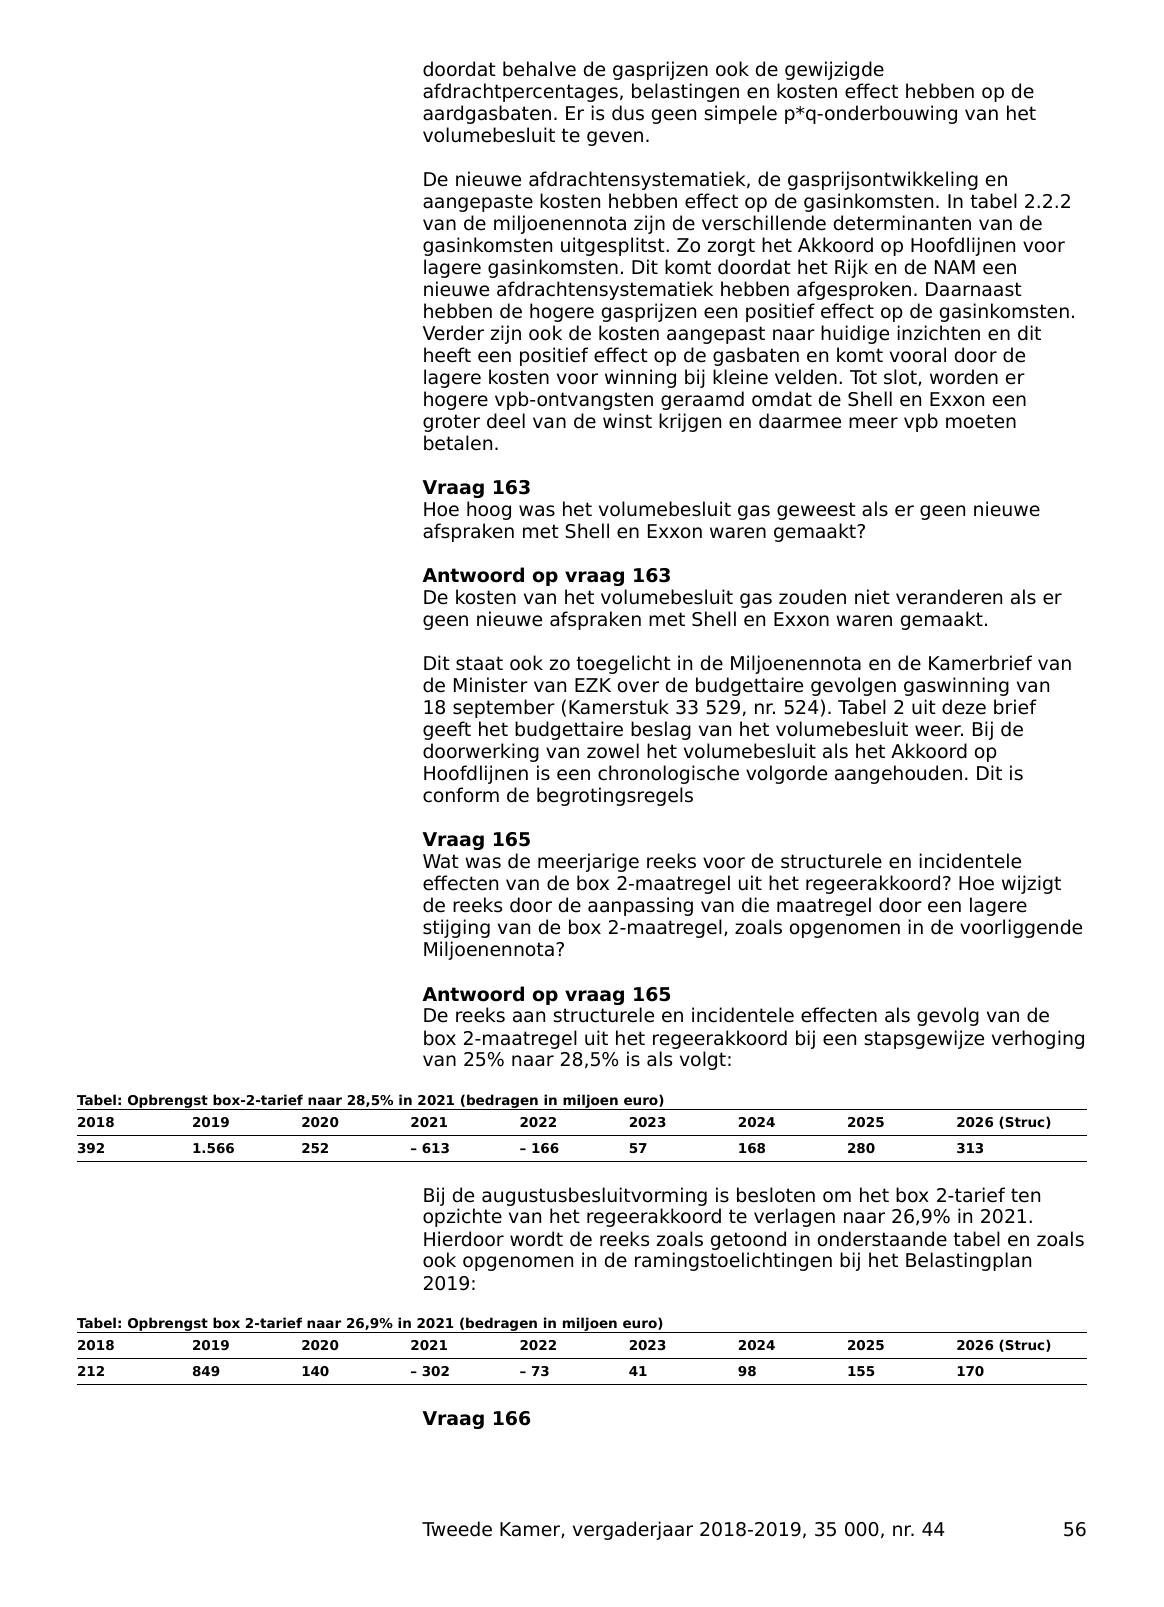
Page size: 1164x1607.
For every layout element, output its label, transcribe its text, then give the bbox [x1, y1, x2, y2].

table_cell 2022 [513, 1333, 622, 1358]
table_cell – 166 [513, 1136, 622, 1161]
table_cell 849 [186, 1359, 295, 1384]
table_cell 2024 [732, 1333, 841, 1358]
table_cell 2021 [404, 1110, 513, 1135]
table_cell – 613 [404, 1136, 513, 1161]
text doordat behalve de gasprijzen ook de gewijzigde afdrachtpercentages, belastingen en kosten effect hebben op de aardgasbaten. Er is dus geen simpele p*q-onderbouwing van het volumebesluit te geven. [422, 59, 1087, 147]
table_cell 2020 [295, 1333, 404, 1358]
text Hoe hoog was het volumebesluit gas geweest als er geen nieuwe afspraken met Shell en Exxon waren gemaakt? [422, 499, 1087, 543]
table_cell 57 [623, 1136, 732, 1161]
table_cell 2023 [623, 1333, 732, 1358]
table_cell – 73 [513, 1359, 622, 1384]
text Wat was de meerjarige reeks voor de structurele en incidentele effecten van de box 2-maatregel uit het regeerakkoord? Hoe wijzigt de reeks door de aanpassing van die maatregel door een lagere stijging van de box 2-maatregel, zoals opgenomen in de voorliggende Miljoenennota? [422, 851, 1087, 961]
table_cell 2025 [841, 1333, 950, 1358]
table_cell 2019 [186, 1110, 295, 1135]
text Vraag 165 [422, 829, 1087, 851]
table_cell 392 [77, 1136, 186, 1161]
text Antwoord op vraag 165 [422, 983, 1087, 1005]
table_cell 252 [295, 1136, 404, 1161]
table_cell 2018 [77, 1110, 186, 1135]
text De kosten van het volumebesluit gas zouden niet veranderen als er geen nieuwe afspraken met Shell en Exxon waren gemaakt. [422, 587, 1087, 631]
text Dit staat ook zo toegelicht in de Miljoenennota en de Kamerbrief van de Minister van EZK over de budgettaire gevolgen gaswinning van 18 september (Kamerstuk 33 529, nr. 524). Tabel 2 uit deze brief geeft het budgettaire beslag van het volumebesluit weer. Bij de doorwerking van zowel het volumebesluit als het Akkoord op Hoofdlijnen is een chronologische volgorde aangehouden. Dit is conform de begrotingsregels [422, 653, 1087, 807]
table_cell 2018 [77, 1333, 186, 1358]
table_cell 98 [732, 1359, 841, 1384]
table_cell 2021 [404, 1333, 513, 1358]
text Antwoord op vraag 163 [422, 565, 1087, 587]
text Bij de augustusbesluitvorming is besloten om het box 2-tarief ten opzichte van het regeerakkoord te verlagen naar 26,9% in 2021. Hierdoor wordt de reeks zoals getoond in onderstaande tabel en zoals ook opgenomen in de ramingstoelichtingen bij het Belastingplan 2019: [422, 1184, 1087, 1294]
text Vraag 166 [422, 1407, 1087, 1429]
table_cell 2022 [513, 1110, 622, 1135]
table_cell 2023 [623, 1110, 732, 1135]
text De reeks aan structurele en incidentele effecten als gevolg van de box 2-maatregel uit het regeerakkoord bij een stapsgewijze verhoging van 25% naar 28,5% is als volgt: [422, 1005, 1087, 1071]
table_cell 2019 [186, 1333, 295, 1358]
text De nieuwe afdrachtensystematiek, de gasprijsontwikkeling en aangepaste kosten hebben effect op de gasinkomsten. In tabel 2.2.2 van de miljoenennota zijn de verschillende determinanten van de gasinkomsten uitgesplitst. Zo zorgt het Akkoord op Hoofdlijnen voor lagere gasinkomsten. Dit komt doordat het Rijk en de NAM een nieuwe afdrachtensystematiek hebben afgesproken. Daarnaast hebben de hogere gasprijzen een positief effect op de gasinkomsten. Verder zijn ook de kosten aangepast naar huidige inzichten en dit heeft een positief effect op de gasbaten en komt vooral door de lagere kosten voor winning bij kleine velden. Tot slot, worden er hogere vpb-ontvangsten geraamd omdat de Shell en Exxon een groter deel van de winst krijgen en daarmee meer vpb moeten betalen. [422, 169, 1087, 455]
table_cell 1.566 [186, 1136, 295, 1161]
table_cell 2020 [295, 1110, 404, 1135]
table_header Tabel: Opbrengst box-2-tarief naar 28,5% in 2021 (bedragen in miljoen euro) [77, 1093, 1087, 1109]
table_cell 2026 (Struc) [950, 1110, 1087, 1135]
table_cell 41 [623, 1359, 732, 1384]
table_cell 155 [841, 1359, 950, 1384]
table_cell 2025 [841, 1110, 950, 1135]
table_cell – 302 [404, 1359, 513, 1384]
table_cell 280 [841, 1136, 950, 1161]
table_cell 313 [950, 1136, 1087, 1161]
table_cell 212 [77, 1359, 186, 1384]
table_cell 168 [732, 1136, 841, 1161]
text Vraag 163 [422, 477, 1087, 499]
table_cell 2024 [732, 1110, 841, 1135]
table_cell 170 [950, 1359, 1087, 1384]
table_header Tabel: Opbrengst box 2-tarief naar 26,9% in 2021 (bedragen in miljoen euro) [77, 1316, 1087, 1332]
table_cell 140 [295, 1359, 404, 1384]
table_cell 2026 (Struc) [950, 1333, 1087, 1358]
